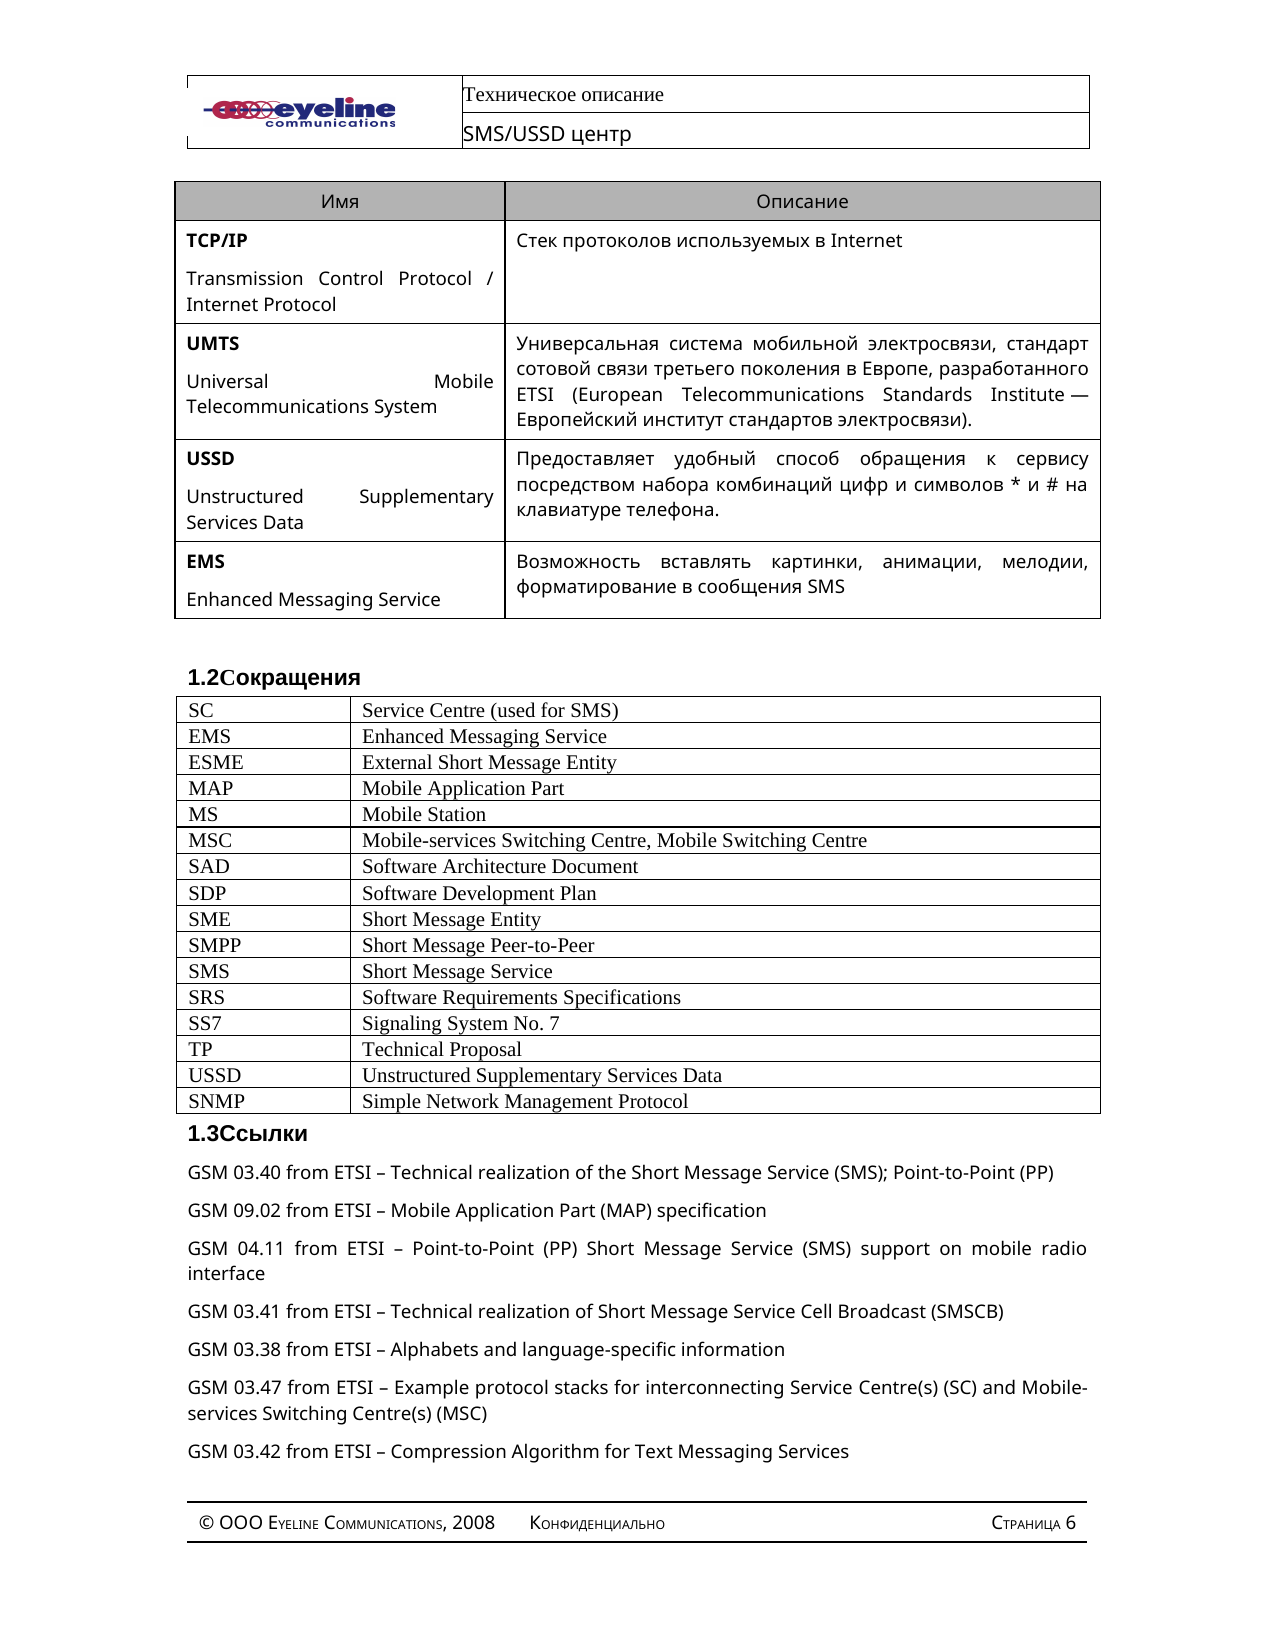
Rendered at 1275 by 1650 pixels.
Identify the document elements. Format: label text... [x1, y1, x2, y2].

table_cell SMS [177, 958, 350, 983]
table_header Описание [506, 182, 1100, 220]
table_cell SMPP [177, 932, 350, 957]
table_cell Mobile Application Part [351, 775, 1100, 800]
table_cell Simple Network Management Protocol [351, 1088, 1100, 1113]
table_cell Short Message Entity [351, 906, 1100, 931]
table_cell Signaling System No. 7 [351, 1010, 1100, 1035]
table_cell SME [177, 906, 350, 931]
table_cell SDP [177, 880, 350, 904]
table_cell Mobile-services Switching Centre, Mobile Switching Centre [351, 828, 1100, 852]
table_cell USSD [177, 1062, 350, 1087]
table_cell MS [177, 801, 350, 826]
table_cell Software Requirements Specifications [351, 984, 1100, 1009]
table_cell Mobile Station [351, 801, 1100, 826]
table_cell Универсальная система мобильной электросвязи, стандарт сотовой связи третьего поколения в Европе, разработанного ETSI (European Telecommunications Standards Institute — Европейский институт стандартов электросвязи). [506, 324, 1100, 438]
table_cell MSC [177, 828, 350, 852]
text GSM 03.41 from ETSI – Technical realization of Short Message Service Cell Broadcast (SMSCB) [187, 1298, 1088, 1324]
table_cell Technical Proposal [351, 1036, 1100, 1061]
table_cell Возможность вставлять картинки, анимации, мелодии, форматирование в сообщения SMS [506, 542, 1100, 618]
table_cell TCP/IP Transmission Control Protocol / Internet Protocol [176, 221, 504, 323]
table_cell Short Message Peer-to-Peer [351, 932, 1100, 957]
table_cell Unstructured Supplementary Services Data [351, 1062, 1100, 1087]
table_cell TP [177, 1036, 350, 1061]
table_cell SAD [177, 854, 350, 878]
picture [203, 97, 396, 127]
table_cell Short Message Service [351, 958, 1100, 983]
subtitle Ссылки [187, 1120, 1088, 1146]
text GSM 09.02 from ETSI – Mobile Application Part (MAP) specification [187, 1197, 1088, 1222]
table_cell UMTS Universal Mobile Telecommunications System [176, 324, 504, 438]
table_cell Предоставляет удобный способ обращения к сервису посредством набора комбинаций цифр и символов * и # на клавиатуре телефона. [506, 440, 1100, 541]
table_cell SNMP [177, 1088, 350, 1113]
table_cell External Short Message Entity [351, 749, 1100, 774]
table_cell Software Architecture Document [351, 854, 1100, 878]
table_header SC [177, 697, 350, 722]
table_cell Enhanced Messaging Service [351, 723, 1100, 748]
table_cell SRS [177, 984, 350, 1009]
table_cell SS7 [177, 1010, 350, 1035]
text GSM 03.42 from ETSI – Compression Algorithm for Text Messaging Services [187, 1438, 1088, 1464]
table_cell Software Development Plan [351, 880, 1100, 904]
subtitle Сокращения [187, 663, 1088, 690]
text GSM 03.38 from ETSI – Alphabets and language-specific information [187, 1337, 1088, 1362]
table_cell EMS Enhanced Messaging Service [176, 542, 504, 618]
table_cell ESME [177, 749, 350, 774]
table_cell USSD Unstructured Supplementary Services Data [176, 440, 504, 541]
text GSM 03.47 from ETSI – Example protocol stacks for interconnecting Service Centre(s) (SC) and Mobile-services Switching Centre(s) (MSC) [187, 1374, 1088, 1426]
table_cell MAP [177, 775, 350, 800]
table_header Имя [176, 182, 504, 220]
text GSM 04.11 from ETSI – Point-to-Point (PP) Short Message Service (SMS) support on mobile radio interface [187, 1235, 1088, 1286]
table_header Service Centre (used for SMS) [351, 697, 1100, 722]
text GSM 03.40 from ETSI – Technical realization of the Short Message Service (SMS); Point-to-Point (PP) [187, 1159, 1088, 1184]
table_cell EMS [177, 723, 350, 748]
table_cell Стек протоколов используемых в Internet [506, 221, 1100, 323]
